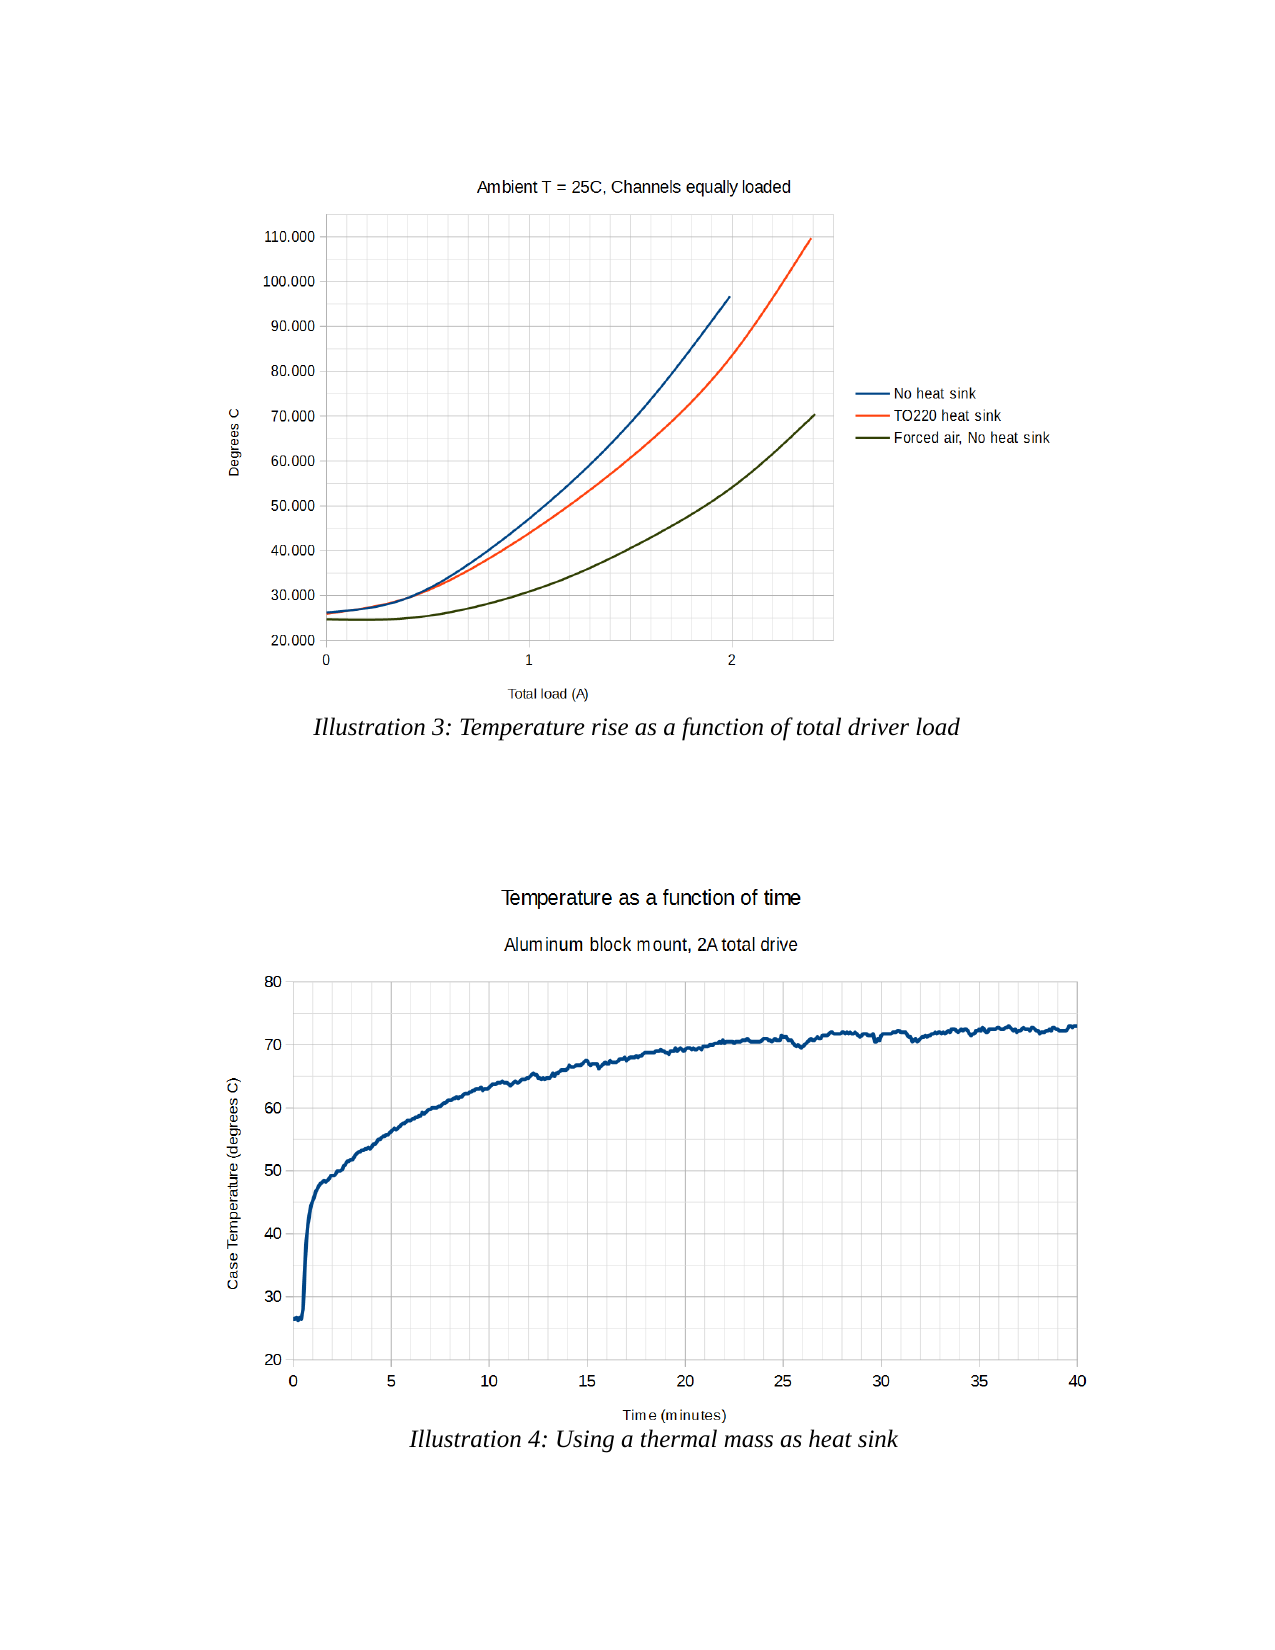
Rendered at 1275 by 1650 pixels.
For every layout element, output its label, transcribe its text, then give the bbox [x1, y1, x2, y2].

text Illustration 3: Temperature rise as a function of total driver load [142, 712, 1133, 741]
text Illustration 4: Using a thermal mass as heat sink [135, 1425, 1174, 1453]
picture [210, 875, 1099, 1425]
picture [220, 171, 1055, 712]
